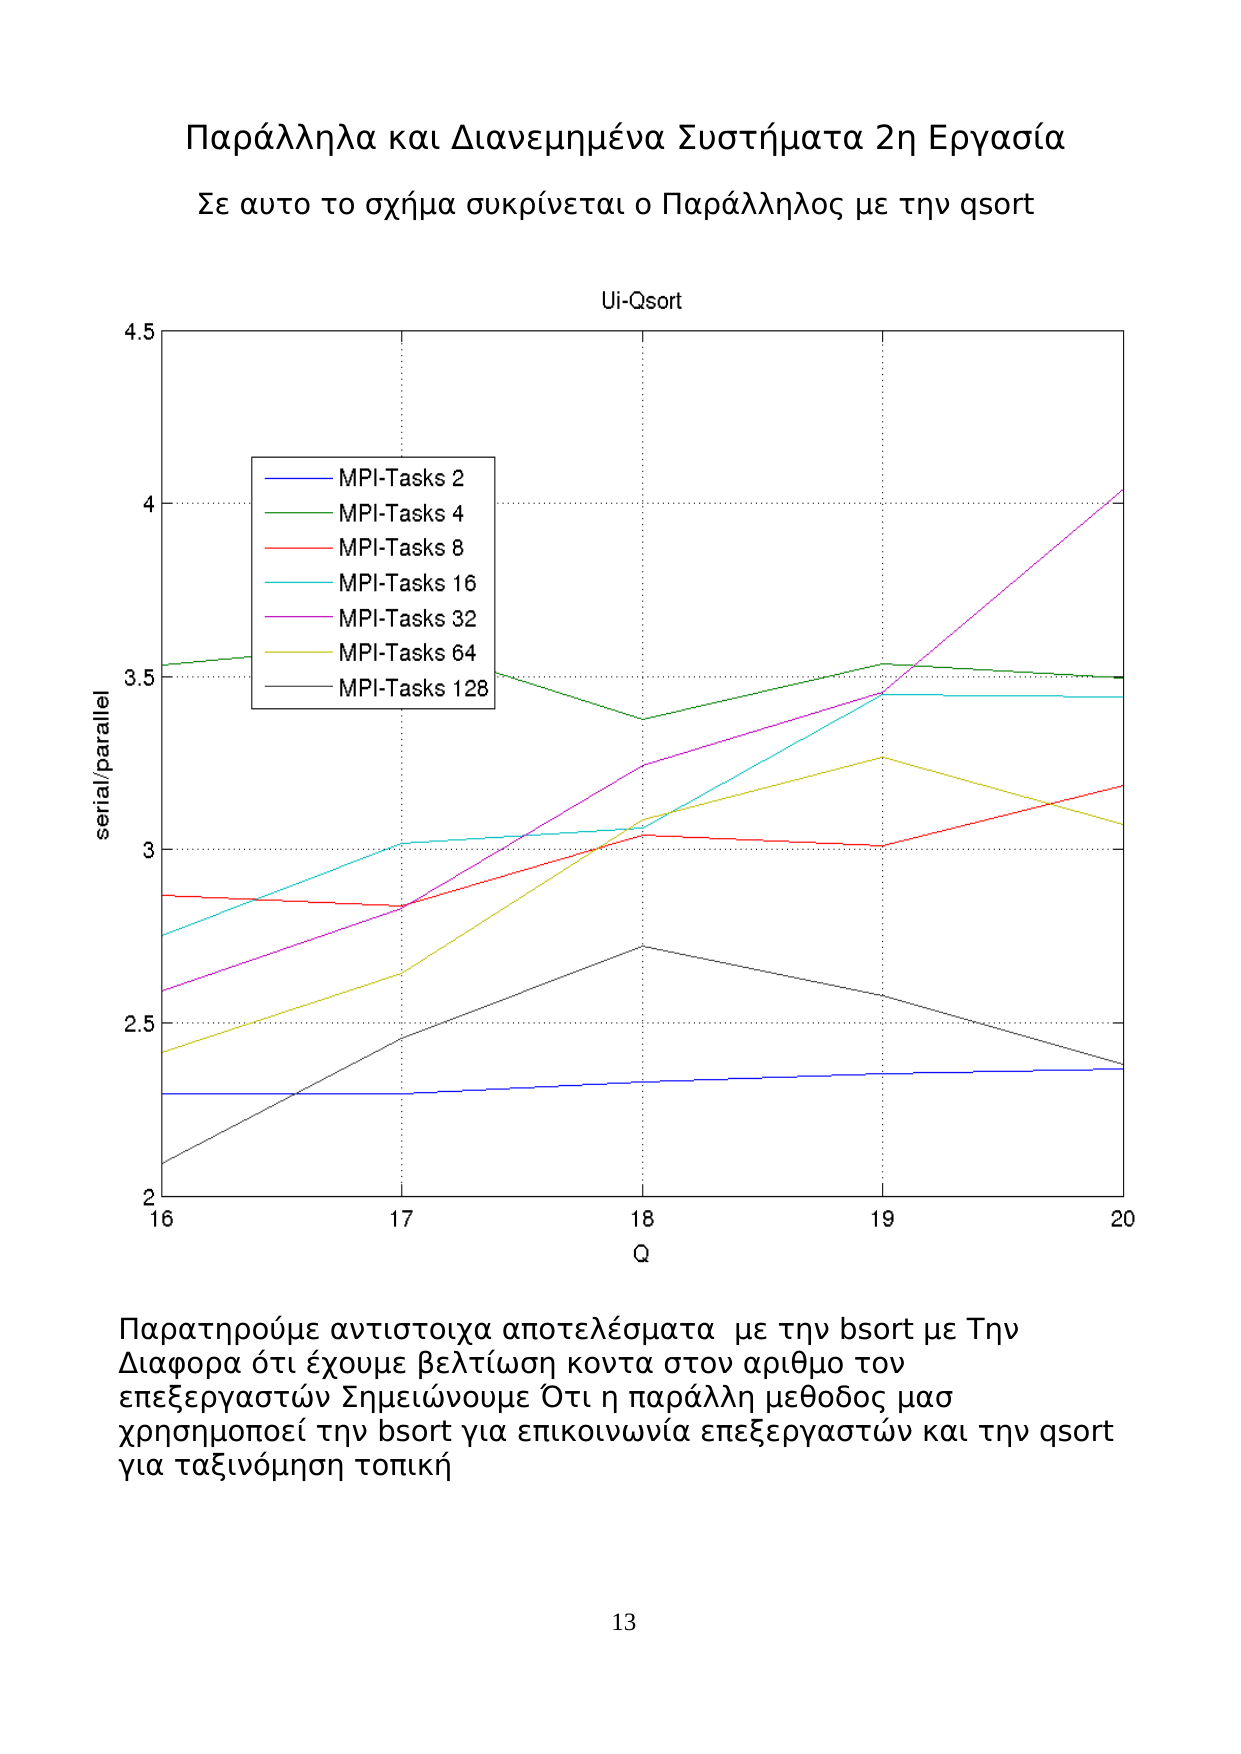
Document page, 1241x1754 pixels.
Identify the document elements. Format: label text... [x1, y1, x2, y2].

text Παρατηρούμε αντιστοιχα αποτελέσματα με την bsort με Την Διαφορα ότι έχουμε βελτίωση κοντα στον αριθμο τον επεξεργαστών Σημειώνουμε Ότι η παράλλη μεθοδος μασ χρησημοποεί την bsort για επικοινωνία επεξεργαστών και την qsort για ταξινόμηση τοπική [118, 1313, 1122, 1482]
text Σε αυτο το σχήμα συκρίνεται ο Παράλληλος με την qsort [118, 187, 1122, 221]
picture [0, 250, 1241, 1313]
text [118, 221, 1122, 250]
